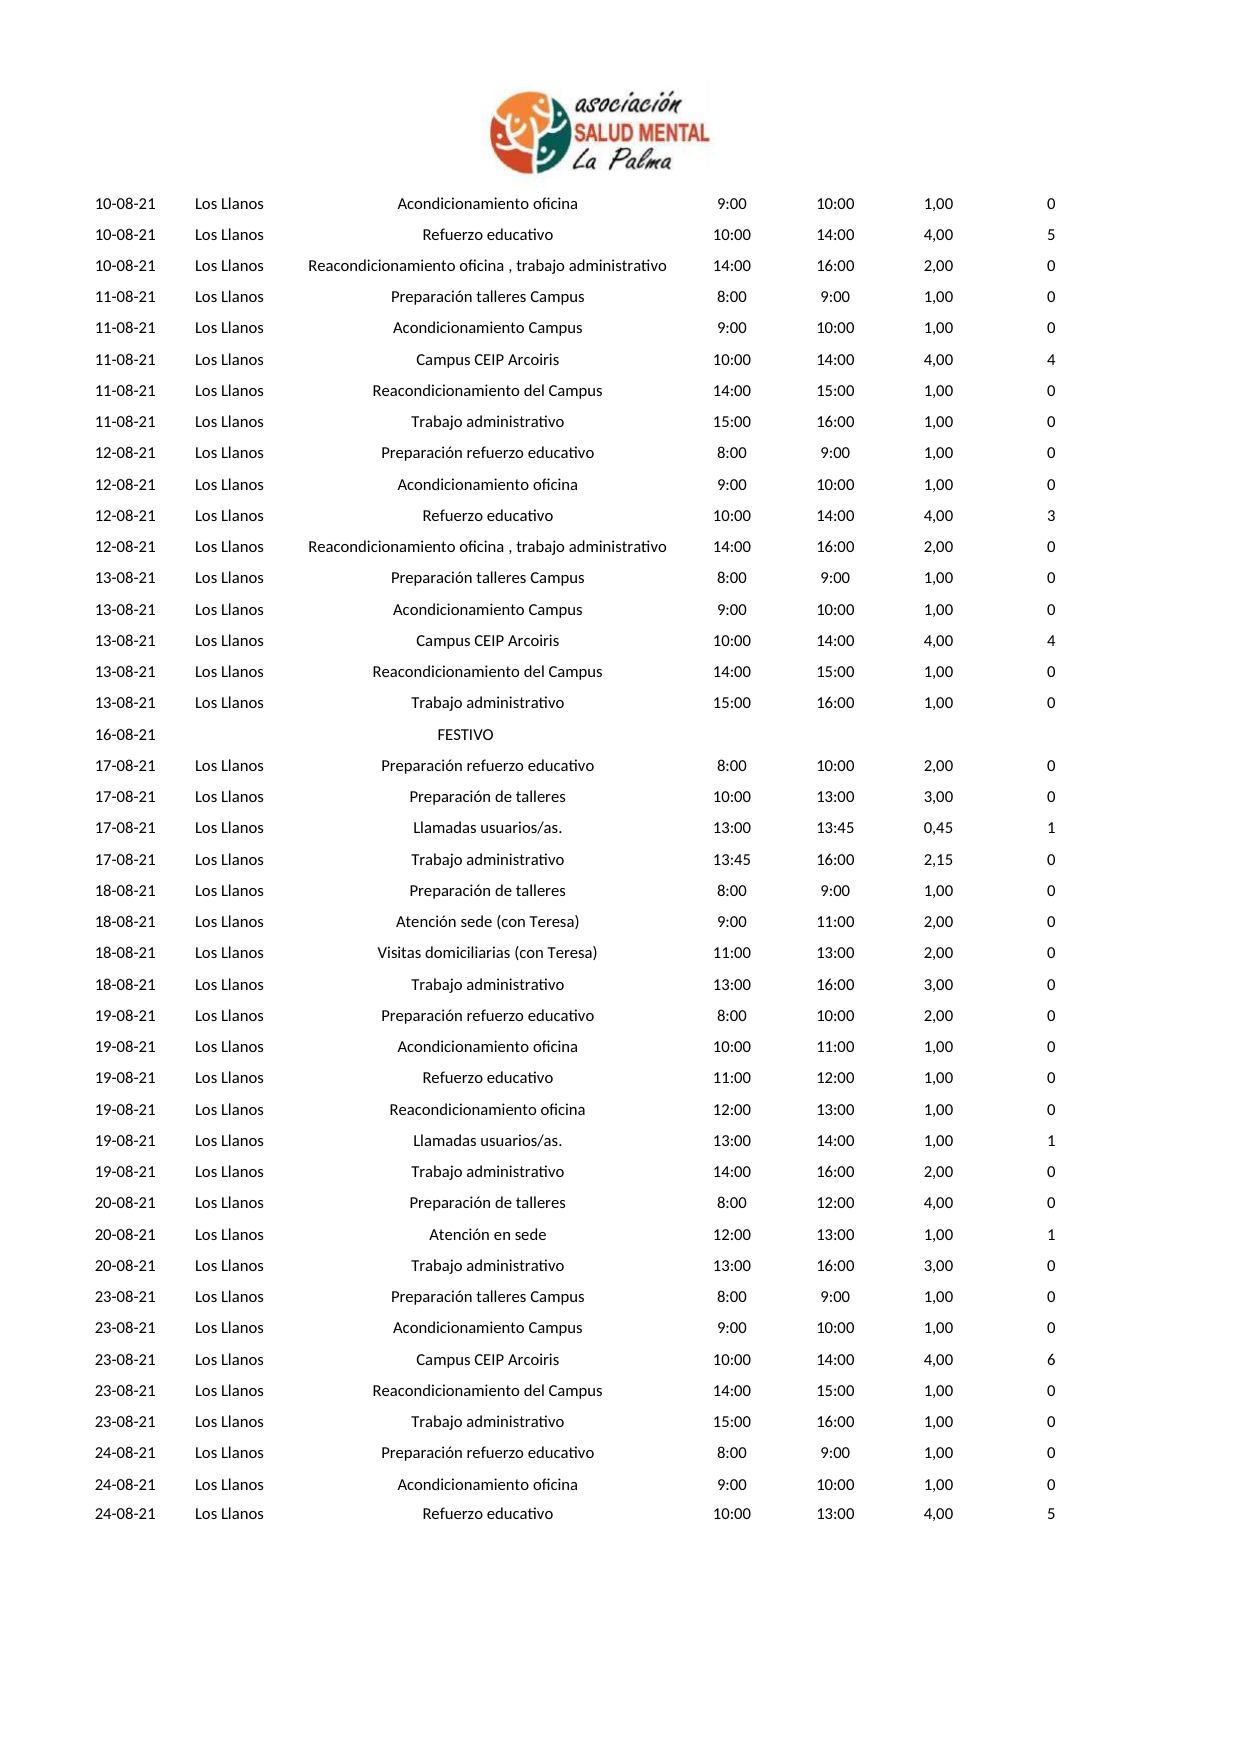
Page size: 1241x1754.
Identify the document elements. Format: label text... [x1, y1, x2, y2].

table_header 0 [1000, 196, 1060, 220]
table_cell 19-08-21 [89, 1126, 175, 1158]
table_cell 8:00 [690, 876, 784, 908]
table_cell 16-08-21 [89, 720, 175, 751]
table_cell 11-08-21 [89, 314, 175, 345]
table_cell 8:00 [690, 1283, 784, 1314]
table_cell Los Llanos [175, 939, 286, 970]
table_cell [1000, 720, 1060, 751]
table_cell Acondicionamiento Campus [286, 314, 690, 345]
table_cell 11:00 [784, 908, 889, 939]
table_cell 4,00 [889, 1345, 1000, 1376]
table_cell Los Llanos [175, 1501, 286, 1525]
table_cell 9:00 [690, 314, 784, 345]
table_cell 1,00 [889, 689, 1000, 720]
table_header Acondicionamiento oficina [286, 196, 690, 220]
table_cell 19-08-21 [89, 1158, 175, 1189]
table_cell Los Llanos [175, 626, 286, 658]
table_cell Los Llanos [175, 1251, 286, 1282]
table_cell 1,00 [889, 564, 1000, 595]
table_cell 17-08-21 [89, 814, 175, 845]
table_cell 8:00 [690, 283, 784, 314]
table_cell 1,00 [889, 1033, 1000, 1064]
table_cell 1 [1000, 814, 1060, 845]
table_cell 2,00 [889, 751, 1000, 783]
table_cell 18-08-21 [89, 908, 175, 939]
table_cell Preparación refuerzo educativo [286, 439, 690, 470]
table_cell Llamadas usuarios/as. [286, 1126, 690, 1158]
table_cell 2,00 [889, 251, 1000, 283]
table_header Los Llanos [175, 196, 286, 220]
table_cell Preparación talleres Campus [286, 564, 690, 595]
table_cell Los Llanos [175, 1189, 286, 1220]
table_cell Acondicionamiento oficina [286, 1033, 690, 1064]
table_cell Los Llanos [175, 533, 286, 564]
table_cell Los Llanos [175, 564, 286, 595]
table_cell Acondicionamiento Campus [286, 1314, 690, 1345]
table_cell 1,00 [889, 470, 1000, 501]
table_cell 1,00 [889, 1314, 1000, 1345]
table_cell Los Llanos [175, 314, 286, 345]
table_cell 5 [1000, 220, 1060, 251]
table_cell 13-08-21 [89, 564, 175, 595]
table_cell Los Llanos [175, 1408, 286, 1439]
table_cell 11:00 [784, 1033, 889, 1064]
table_cell 0 [1000, 1439, 1060, 1470]
table_cell [889, 720, 1000, 751]
table_cell 8:00 [690, 439, 784, 470]
table_cell 2,00 [889, 1001, 1000, 1033]
table_cell Los Llanos [175, 1001, 286, 1033]
table_cell Los Llanos [175, 970, 286, 1001]
table_cell 16:00 [784, 1158, 889, 1189]
table_cell 11:00 [690, 939, 784, 970]
table_cell 10:00 [784, 314, 889, 345]
table_cell Reacondicionamiento oficina [286, 1095, 690, 1126]
table_cell [175, 720, 286, 751]
table_cell 10:00 [690, 501, 784, 533]
table_cell 15:00 [784, 658, 889, 689]
table_cell 20-08-21 [89, 1251, 175, 1282]
table_cell 13:45 [690, 845, 784, 876]
table_cell 9:00 [784, 876, 889, 908]
table_cell Refuerzo educativo [286, 220, 690, 251]
table_cell 14:00 [690, 1158, 784, 1189]
table_cell 13:00 [784, 1220, 889, 1251]
table_cell Los Llanos [175, 470, 286, 501]
table_cell 9:00 [784, 283, 889, 314]
table_cell 10:00 [690, 1033, 784, 1064]
table_cell 6 [1000, 1345, 1060, 1376]
table_cell 19-08-21 [89, 1064, 175, 1095]
table_cell 17-08-21 [89, 845, 175, 876]
table_cell 1,00 [889, 1220, 1000, 1251]
table_cell 14:00 [690, 376, 784, 408]
table_cell 23-08-21 [89, 1376, 175, 1407]
table_cell 0 [1000, 376, 1060, 408]
table_cell 0 [1000, 689, 1060, 720]
table_cell 1,00 [889, 439, 1000, 470]
table_cell Trabajo administrativo [286, 1408, 690, 1439]
table_cell 1,00 [889, 1126, 1000, 1158]
table_cell 0 [1000, 1095, 1060, 1126]
table_cell Atención en sede [286, 1220, 690, 1251]
table_cell 14:00 [784, 345, 889, 376]
table_cell Visitas domiciliarias (con Teresa) [286, 939, 690, 970]
table_cell Preparación refuerzo educativo [286, 1439, 690, 1470]
table_cell Los Llanos [175, 251, 286, 283]
table_cell 17-08-21 [89, 751, 175, 783]
table_cell 1,00 [889, 595, 1000, 626]
table_cell 13-08-21 [89, 689, 175, 720]
table_cell 8:00 [690, 1189, 784, 1220]
table_cell Campus CEIP Arcoiris [286, 345, 690, 376]
table_cell 15:00 [784, 1376, 889, 1407]
table_cell 19-08-21 [89, 1001, 175, 1033]
table_cell Los Llanos [175, 501, 286, 533]
table_cell 1,00 [889, 658, 1000, 689]
table_cell Los Llanos [175, 408, 286, 439]
table_cell 1,00 [889, 876, 1000, 908]
table_cell 1,00 [889, 283, 1000, 314]
table_cell 24-08-21 [89, 1439, 175, 1470]
table_cell 4,00 [889, 1501, 1000, 1525]
table_cell 10:00 [784, 470, 889, 501]
table_cell Reacondicionamiento del Campus [286, 1376, 690, 1407]
table_cell 1,00 [889, 376, 1000, 408]
table_cell Trabajo administrativo [286, 408, 690, 439]
table_cell 0 [1000, 564, 1060, 595]
table_cell 10:00 [690, 345, 784, 376]
table_cell 14:00 [784, 220, 889, 251]
table_cell 1,00 [889, 1095, 1000, 1126]
picture [480, 81, 716, 188]
table_cell 9:00 [690, 1314, 784, 1345]
table_cell 12:00 [690, 1095, 784, 1126]
table_cell 4,00 [889, 626, 1000, 658]
table_cell Los Llanos [175, 376, 286, 408]
table_cell 10-08-21 [89, 251, 175, 283]
table_cell 15:00 [690, 1408, 784, 1439]
table_cell 2,00 [889, 533, 1000, 564]
table_cell 4 [1000, 345, 1060, 376]
table_cell Acondicionamiento Campus [286, 595, 690, 626]
table_cell Preparación talleres Campus [286, 283, 690, 314]
table_cell 15:00 [784, 376, 889, 408]
table_cell 10:00 [690, 626, 784, 658]
table_cell Reacondicionamiento oficina , trabajo administrativo [286, 533, 690, 564]
table_cell Acondicionamiento oficina [286, 470, 690, 501]
table_cell 10:00 [690, 783, 784, 814]
table_cell 0 [1000, 1033, 1060, 1064]
table_cell 23-08-21 [89, 1408, 175, 1439]
table_cell 10:00 [784, 1470, 889, 1501]
table_cell 16:00 [784, 408, 889, 439]
table_cell 8:00 [690, 1001, 784, 1033]
table_cell 16:00 [784, 251, 889, 283]
table_cell 1 [1000, 1126, 1060, 1158]
table_cell Los Llanos [175, 1470, 286, 1501]
table_cell Preparación refuerzo educativo [286, 1001, 690, 1033]
table_cell Los Llanos [175, 658, 286, 689]
table_cell 0 [1000, 783, 1060, 814]
table_cell 12:00 [690, 1220, 784, 1251]
table_cell 3,00 [889, 783, 1000, 814]
table_cell 1,00 [889, 314, 1000, 345]
table_cell 0 [1000, 1189, 1060, 1220]
table_cell Los Llanos [175, 220, 286, 251]
table_cell 0 [1000, 1376, 1060, 1407]
table_cell 0 [1000, 1158, 1060, 1189]
table_cell 4,00 [889, 220, 1000, 251]
table_cell 9:00 [690, 1470, 784, 1501]
table_cell Atención sede (con Teresa) [286, 908, 690, 939]
table_cell 0 [1000, 314, 1060, 345]
table_cell Reacondicionamiento del Campus [286, 658, 690, 689]
table_cell 23-08-21 [89, 1345, 175, 1376]
table_cell 4 [1000, 626, 1060, 658]
table_cell 1,00 [889, 1283, 1000, 1314]
table_cell 11-08-21 [89, 283, 175, 314]
table_cell 14:00 [784, 1126, 889, 1158]
table_cell 15:00 [690, 689, 784, 720]
table_cell 12-08-21 [89, 470, 175, 501]
table_cell Los Llanos [175, 1439, 286, 1470]
table_cell 9:00 [784, 1439, 889, 1470]
table_cell 0 [1000, 939, 1060, 970]
table_cell 2,15 [889, 845, 1000, 876]
table_cell Los Llanos [175, 595, 286, 626]
table_cell 1,00 [889, 1470, 1000, 1501]
table_cell 23-08-21 [89, 1283, 175, 1314]
table_cell 12:00 [784, 1064, 889, 1095]
table_cell 12:00 [784, 1189, 889, 1220]
table_cell 3 [1000, 501, 1060, 533]
table_cell 13:00 [784, 939, 889, 970]
table_cell Preparación de talleres [286, 1189, 690, 1220]
table_cell 10:00 [784, 595, 889, 626]
table_cell 1,00 [889, 408, 1000, 439]
table_cell 13:00 [690, 814, 784, 845]
table_cell 24-08-21 [89, 1501, 175, 1525]
table_cell Los Llanos [175, 1064, 286, 1095]
table_cell 12-08-21 [89, 501, 175, 533]
table_cell 13-08-21 [89, 658, 175, 689]
table_cell 13-08-21 [89, 595, 175, 626]
table_cell 14:00 [784, 501, 889, 533]
table_cell 9:00 [690, 595, 784, 626]
table_cell 0 [1000, 283, 1060, 314]
table_cell 14:00 [690, 533, 784, 564]
table_cell 20-08-21 [89, 1189, 175, 1220]
table_cell Campus CEIP Arcoiris [286, 626, 690, 658]
table_cell Los Llanos [175, 814, 286, 845]
table_cell 4,00 [889, 501, 1000, 533]
table_cell 0,45 [889, 814, 1000, 845]
table_cell 16:00 [784, 533, 889, 564]
table_cell 10:00 [690, 220, 784, 251]
table_cell 14:00 [690, 251, 784, 283]
table_cell Trabajo administrativo [286, 845, 690, 876]
table_cell Los Llanos [175, 1376, 286, 1407]
table_cell 13:00 [690, 970, 784, 1001]
table_cell Trabajo administrativo [286, 1158, 690, 1189]
table_cell 13:00 [784, 783, 889, 814]
table_cell Preparación de talleres [286, 876, 690, 908]
table_cell Preparación talleres Campus [286, 1283, 690, 1314]
table_cell [784, 720, 889, 751]
table_cell Los Llanos [175, 751, 286, 783]
table_cell 0 [1000, 1314, 1060, 1345]
table_cell 0 [1000, 845, 1060, 876]
table_cell 3,00 [889, 1251, 1000, 1282]
table_cell 0 [1000, 1470, 1060, 1501]
table_cell 18-08-21 [89, 939, 175, 970]
table_cell 0 [1000, 970, 1060, 1001]
table_cell 11-08-21 [89, 345, 175, 376]
table_cell 1 [1000, 1220, 1060, 1251]
table_cell Trabajo administrativo [286, 970, 690, 1001]
table_cell 10:00 [784, 1001, 889, 1033]
table_cell 16:00 [784, 1251, 889, 1282]
table_cell 23-08-21 [89, 1314, 175, 1345]
table_cell 24-08-21 [89, 1470, 175, 1501]
table_cell 0 [1000, 533, 1060, 564]
table_cell 0 [1000, 1283, 1060, 1314]
table_cell 16:00 [784, 845, 889, 876]
table_header 1,00 [889, 196, 1000, 220]
table_cell 8:00 [690, 564, 784, 595]
table_cell 14:00 [690, 1376, 784, 1407]
table_cell 0 [1000, 439, 1060, 470]
table_cell 5 [1000, 1501, 1060, 1525]
table_cell 0 [1000, 908, 1060, 939]
table_cell [690, 720, 784, 751]
table_cell Los Llanos [175, 439, 286, 470]
table_cell 1,00 [889, 1439, 1000, 1470]
table_cell 20-08-21 [89, 1220, 175, 1251]
table_cell 12-08-21 [89, 533, 175, 564]
table_cell 17-08-21 [89, 783, 175, 814]
table_cell 1,00 [889, 1064, 1000, 1095]
table_cell Trabajo administrativo [286, 689, 690, 720]
table_cell 0 [1000, 1064, 1060, 1095]
table_cell 2,00 [889, 1158, 1000, 1189]
table_cell Campus CEIP Arcoiris [286, 1345, 690, 1376]
table_cell Los Llanos [175, 1033, 286, 1064]
table_cell FESTIVO [286, 720, 690, 751]
table_cell 16:00 [784, 970, 889, 1001]
table_cell 14:00 [784, 1345, 889, 1376]
table_cell Refuerzo educativo [286, 1501, 690, 1525]
table_cell 10:00 [690, 1345, 784, 1376]
table_cell 13:00 [784, 1501, 889, 1525]
table_cell 9:00 [784, 564, 889, 595]
table_cell 13:00 [784, 1095, 889, 1126]
table_cell 1,00 [889, 1376, 1000, 1407]
table_cell 0 [1000, 595, 1060, 626]
table_cell 19-08-21 [89, 1033, 175, 1064]
table_cell 10-08-21 [89, 220, 175, 251]
table_cell 13:45 [784, 814, 889, 845]
table_cell Los Llanos [175, 345, 286, 376]
table_cell 4,00 [889, 1189, 1000, 1220]
table_cell Los Llanos [175, 845, 286, 876]
table_cell Los Llanos [175, 1283, 286, 1314]
table_cell 18-08-21 [89, 970, 175, 1001]
table_cell 8:00 [690, 1439, 784, 1470]
table_cell Los Llanos [175, 689, 286, 720]
table_cell Los Llanos [175, 1314, 286, 1345]
table_cell Los Llanos [175, 1095, 286, 1126]
table_header 9:00 [690, 196, 784, 220]
table_cell 14:00 [784, 626, 889, 658]
table_cell 1,00 [889, 1408, 1000, 1439]
table_cell 0 [1000, 251, 1060, 283]
table_cell Reacondicionamiento del Campus [286, 376, 690, 408]
table_cell 11-08-21 [89, 408, 175, 439]
table_header 10-08-21 [89, 196, 175, 220]
table_cell Los Llanos [175, 876, 286, 908]
table_cell 0 [1000, 1408, 1060, 1439]
table_cell 11:00 [690, 1064, 784, 1095]
table_cell Trabajo administrativo [286, 1251, 690, 1282]
table_cell 16:00 [784, 1408, 889, 1439]
table_cell 0 [1000, 876, 1060, 908]
table_cell 8:00 [690, 751, 784, 783]
table_cell 9:00 [784, 439, 889, 470]
table_header 10:00 [784, 196, 889, 220]
table_cell 0 [1000, 470, 1060, 501]
table_cell Los Llanos [175, 283, 286, 314]
table_cell 15:00 [690, 408, 784, 439]
table_cell 0 [1000, 1001, 1060, 1033]
table_cell 11-08-21 [89, 376, 175, 408]
table_cell 0 [1000, 408, 1060, 439]
table_cell Los Llanos [175, 1345, 286, 1376]
table_cell Los Llanos [175, 783, 286, 814]
table_cell Refuerzo educativo [286, 501, 690, 533]
table_cell Los Llanos [175, 908, 286, 939]
table_cell 9:00 [690, 470, 784, 501]
table_cell 10:00 [784, 1314, 889, 1345]
table_cell 9:00 [784, 1283, 889, 1314]
table_cell 9:00 [690, 908, 784, 939]
table_cell 2,00 [889, 939, 1000, 970]
table_cell Acondicionamiento oficina [286, 1470, 690, 1501]
table_cell Los Llanos [175, 1126, 286, 1158]
table_cell Los Llanos [175, 1158, 286, 1189]
table_cell Refuerzo educativo [286, 1064, 690, 1095]
table_cell 13:00 [690, 1251, 784, 1282]
table_cell Reacondicionamiento oficina , trabajo administrativo [286, 251, 690, 283]
table_cell 14:00 [690, 658, 784, 689]
table_cell Preparación refuerzo educativo [286, 751, 690, 783]
table_cell 18-08-21 [89, 876, 175, 908]
table_cell 10:00 [690, 1501, 784, 1525]
table_cell 13-08-21 [89, 626, 175, 658]
table_cell 10:00 [784, 751, 889, 783]
table_cell 19-08-21 [89, 1095, 175, 1126]
table_cell 2,00 [889, 908, 1000, 939]
table_cell Preparación de talleres [286, 783, 690, 814]
table_cell 12-08-21 [89, 439, 175, 470]
table_cell 13:00 [690, 1126, 784, 1158]
table_cell 0 [1000, 1251, 1060, 1282]
table_cell 4,00 [889, 345, 1000, 376]
table_cell Los Llanos [175, 1220, 286, 1251]
table_cell 0 [1000, 751, 1060, 783]
table_cell 3,00 [889, 970, 1000, 1001]
table_cell 16:00 [784, 689, 889, 720]
table_cell 0 [1000, 658, 1060, 689]
table_cell Llamadas usuarios/as. [286, 814, 690, 845]
